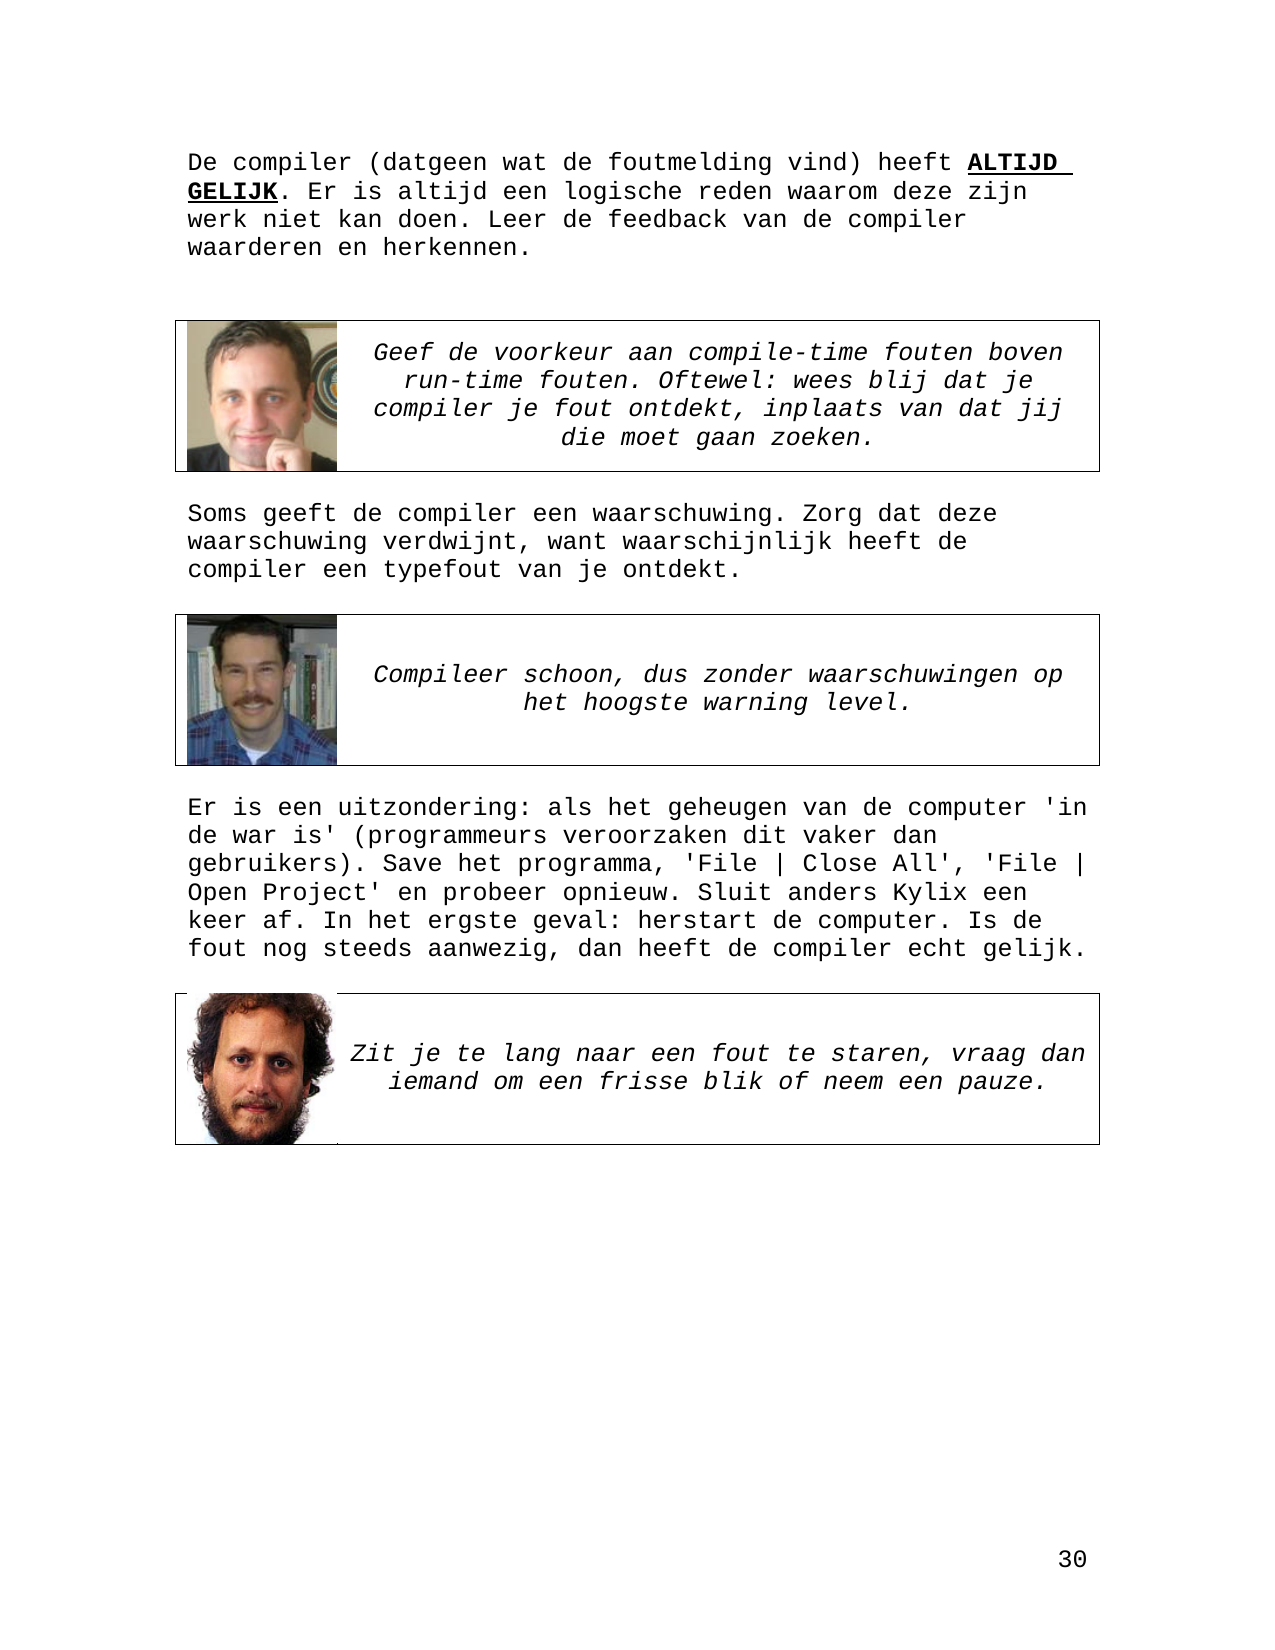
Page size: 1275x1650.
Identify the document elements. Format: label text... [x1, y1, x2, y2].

table_header Compileer schoon, dus zonder waarschuwingen op het hoogste warning level. [338, 615, 1099, 765]
text Soms geeft de compiler een waarschuwing. Zorg dat deze waarschuwing verdwijnt, want waarschijnlijk heeft de compiler een typefout van je ontdekt. [187, 500, 1087, 585]
text De compiler (datgeen wat de foutmelding vind) heeft ALTIJD GELIJK. Er is altijd een logische reden waarom deze zijn werk niet kan doen. Leer de feedback van de compiler waarderen en herkennen. [187, 150, 1087, 263]
picture [187, 993, 337, 1144]
table_header Zit je te lang naar een fout te staren, vraag dan iemand om een frisse blik of neem een pauze. [338, 994, 1099, 1143]
picture [187, 615, 337, 765]
text Er is een uitzondering: als het geheugen van de computer 'in de war is' (programmeurs veroorzaken dit vaker dan gebruikers). Save het programma, 'File | Close All', 'File | Open Project' en probeer opnieuw. Sluit anders Kylix een keer af. In het ergste geval: herstart de computer. Is de fout nog steeds aanwezig, dan heeft de compiler echt gelijk. [187, 794, 1087, 964]
table_header [176, 994, 187, 1143]
table_header [176, 615, 187, 765]
table_header [176, 321, 187, 471]
table_header Geef de voorkeur aan compile-time fouten boven run-time fouten. Oftewel: wees blij dat je compiler je fout ontdekt, inplaats van dat jij die moet gaan zoeken. [338, 321, 1099, 471]
picture [187, 321, 337, 471]
